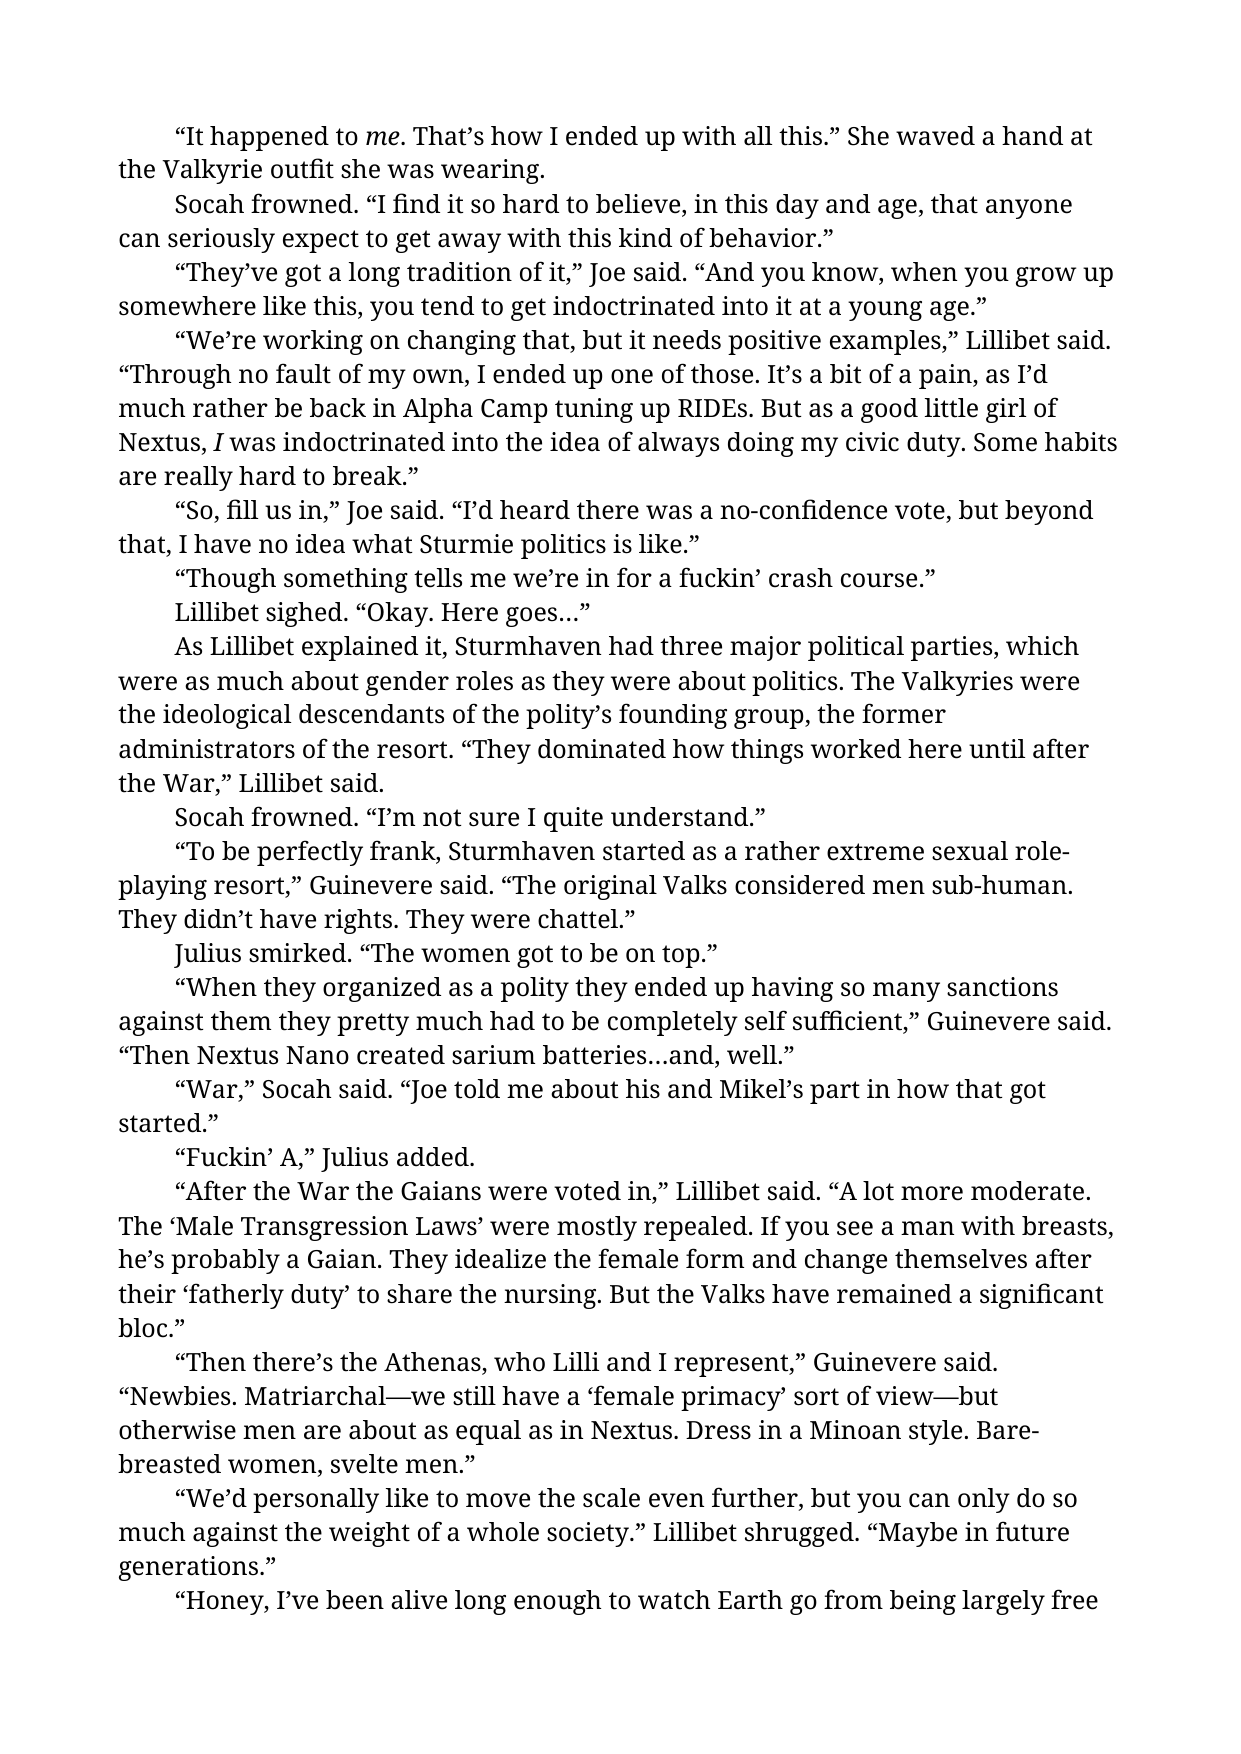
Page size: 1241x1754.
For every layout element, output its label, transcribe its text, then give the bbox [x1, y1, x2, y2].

text Socah frowned. “I’m not sure I quite understand.” [118, 799, 1122, 833]
text Julius smirked. “The women got to be on top.” [118, 936, 1122, 970]
text “It happened to me. That’s how I ended up with all this.” She waved a hand at the Valkyrie outfit she was wearing. [118, 118, 1122, 186]
text “Honey, I’ve been alive long enough to watch Earth go from being largely free [118, 1583, 1122, 1617]
text “We’d personally like to move the scale even further, but you can only do so much against the weight of a whole society.” Lillibet shrugged. “Maybe in future generations.” [118, 1481, 1122, 1583]
text Lillibet sighed. “Okay. Here goes…” [118, 595, 1122, 629]
text “Though something tells me we’re in for a fuckin’ crash course.” [118, 561, 1122, 595]
text As Lillibet explained it, Sturmhaven had three major political parties, which were as much about gender roles as they were about politics. The Valkyries were the ideological descendants of the polity’s founding group, the former administrators of the resort. “They dominated how things worked here until after the War,” Lillibet said. [118, 629, 1122, 799]
text “To be perfectly frank, Sturmhaven started as a rather extreme sexual role-playing resort,” Guinevere said. “The original Valks considered men sub-human. They didn’t have rights. They were chattel.” [118, 833, 1122, 936]
text Socah frowned. “I find it so hard to believe, in this day and age, that anyone can seriously expect to get away with this kind of behavior.” [118, 186, 1122, 254]
text “We’re working on changing that, but it needs positive examples,” Lillibet said. “Through no fault of my own, I ended up one of those. It’s a bit of a pain, as I’d much rather be back in Alpha Camp tuning up RIDEs. But as a good little girl of Nextus, I was indoctrinated into the idea of always doing my civic duty. Some habits are really hard to break.” [118, 322, 1122, 493]
text “They’ve got a long tradition of it,” Joe said. “And you know, when you grow up somewhere like this, you tend to get indoctrinated into it at a young age.” [118, 254, 1122, 322]
text “When they organized as a polity they ended up having so many sanctions against them they pretty much had to be completely self sufficient,” Guinevere said. “Then Nextus Nano created sarium batteries…and, well.” [118, 970, 1122, 1072]
text “After the War the Gaians were voted in,” Lillibet said. “A lot more moderate. The ‘Male Transgression Laws’ were mostly repealed. If you see a man with breasts, he’s probably a Gaian. They idealize the female form and change themselves after their ‘fatherly duty’ to share the nursing. But the Valks have remained a significant bloc.” [118, 1174, 1122, 1344]
text “Fuckin’ A,” Julius added. [118, 1140, 1122, 1174]
text “So, fill us in,” Joe said. “I’d heard there was a no-confidence vote, but beyond that, I have no idea what Sturmie politics is like.” [118, 493, 1122, 561]
text “War,” Socah said. “Joe told me about his and Mikel’s part in how that got started.” [118, 1072, 1122, 1140]
text “Then there’s the Athenas, who Lilli and I represent,” Guinevere said. “Newbies. Matriarchal—we still have a ‘female primacy’ sort of view—but otherwise men are about as equal as in Nextus. Dress in a Minoan style. Bare-breasted women, svelte men.” [118, 1344, 1122, 1481]
